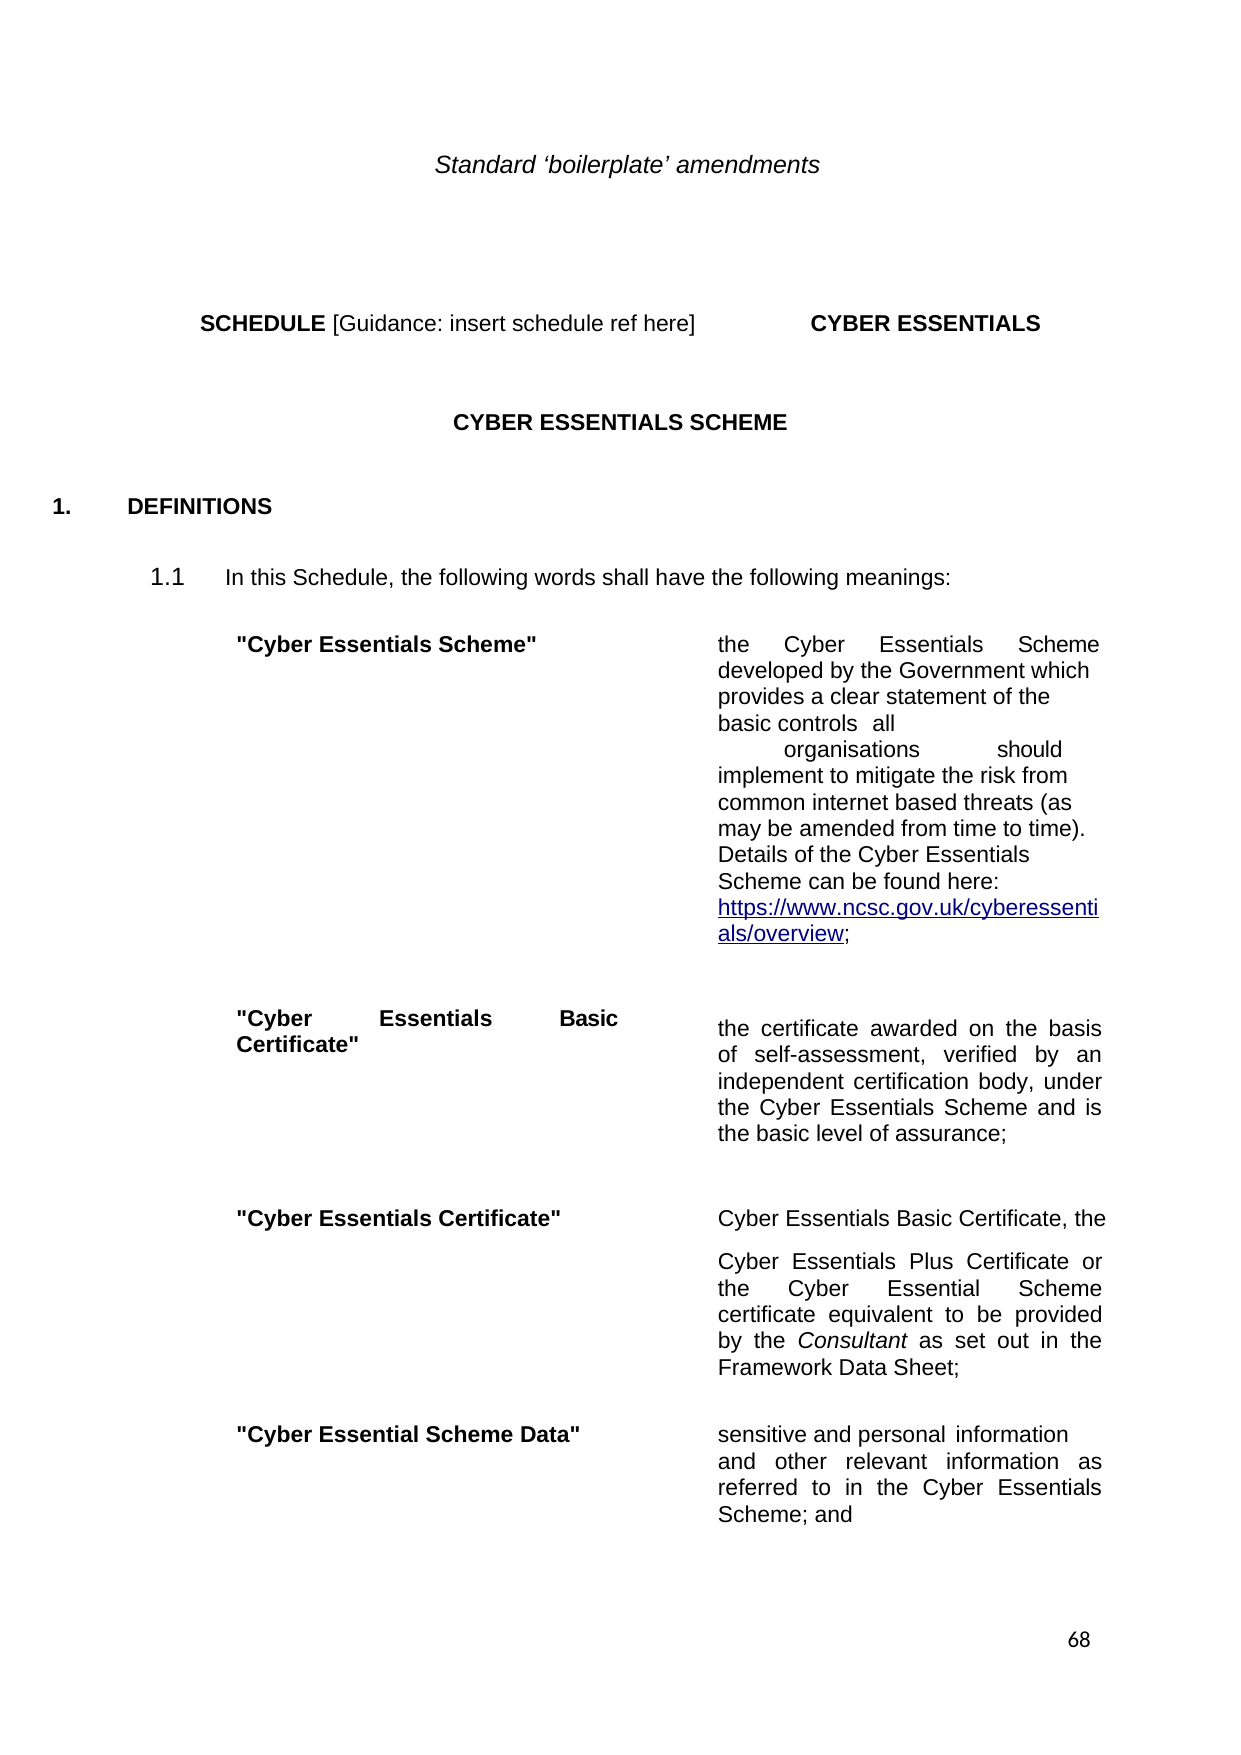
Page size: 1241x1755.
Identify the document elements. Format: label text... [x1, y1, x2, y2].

text "Cyber Essentials Scheme" the Cyber Essentials Scheme developed by the Government which provides a clear statement of the basic controls all organisations should implement to mitigate the risk from common internet based threats (as may be amended from time to time). Details of the Cyber Essentials Scheme can be found here: https://www.ncsc.gov.uk/cyberessentials/overview; [236, 631, 1103, 947]
text "Cyber Essentials Certificate" Cyber Essentials Basic Certificate, the [236, 1205, 1113, 1231]
list DEFINITIONS [52, 493, 1113, 519]
list In this Schedule, the following words shall have the following meanings: [150, 562, 1113, 590]
text and other relevant information as referred to in the Cyber Essentials Scheme; and [718, 1448, 1102, 1527]
text the certificate awarded on the basis of self-assessment, verified by an independent certification body, under the Cyber Essentials Scheme and is the basic level of assurance; [718, 1015, 1102, 1147]
subtitle CYBER ESSENTIALS SCHEME [175, 409, 1065, 435]
text Cyber Essentials Plus Certificate or the Cyber Essential Scheme certificate equivalent to be provided by the Consultant as set out in the Framework Data Sheet; [718, 1248, 1102, 1380]
subtitle "Cyber Essentials Basic Certificate" [236, 1005, 621, 1058]
text "Cyber Essential Scheme Data" sensitive and personal information [236, 1421, 1113, 1448]
text SCHEDULE [Guidance: insert schedule ref here] CYBER ESSENTIALS [200, 310, 1113, 337]
